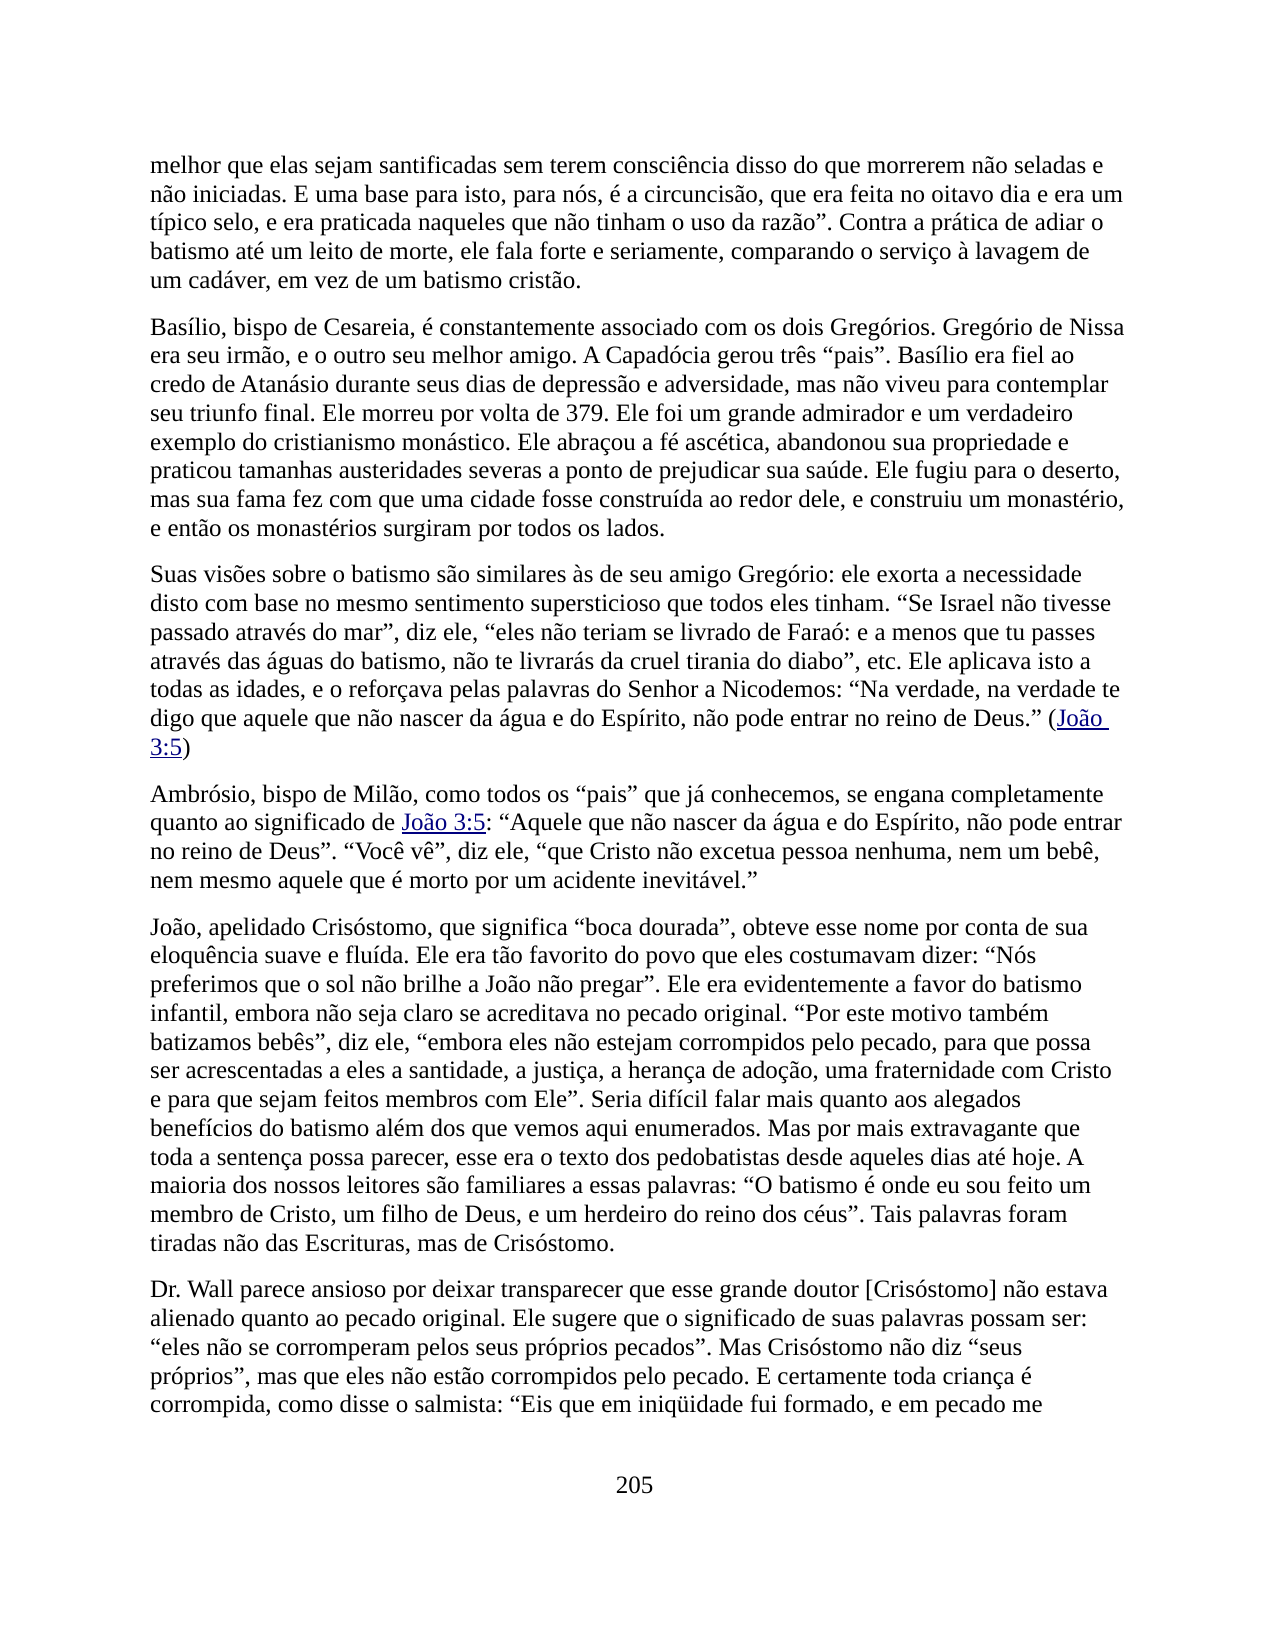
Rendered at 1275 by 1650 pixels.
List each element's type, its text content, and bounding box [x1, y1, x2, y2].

text João, apelidado Crisóstomo, que significa “boca dourada”, obteve esse nome por conta de sua eloquência suave e fluída. Ele era tão favorito do povo que eles costumavam dizer: “Nós preferimos que o sol não brilhe a João não pregar”. Ele era evidentemente a favor do batismo infantil, embora não seja claro se acreditava no pecado original. “Por este motivo também batizamos bebês”, diz ele, “embora eles não estejam corrompidos pelo pecado, para que possa ser acrescentadas a eles a santidade, a justiça, a herança de adoção, uma fraternidade com Cristo e para que sejam feitos membros com Ele”. Seria difícil falar mais quanto aos alegados benefícios do batismo além dos que vemos aqui enumerados. Mas por mais extravagante que toda a sentença possa parecer, esse era o texto dos pedobatistas desde aqueles dias até hoje. A maioria dos nossos leitores são familiares a essas palavras: “O batismo é onde eu sou feito um membro de Cristo, um filho de Deus, e um herdeiro do reino dos céus”. Tais palavras foram tiradas não das Escrituras, mas de Crisóstomo. [150, 912, 1125, 1257]
text Dr. Wall parece ansioso por deixar transparecer que esse grande doutor [Crisóstomo] não estava alienado quanto ao pecado original. Ele sugere que o significado de suas palavras possam ser: “eles não se corromperam pelos seus próprios pecados”. Mas Crisóstomo não diz “seus próprios”, mas que eles não estão corrompidos pelo pecado. E certamente toda criança é corrompida, como disse o salmista: “Eis que em iniqüidade fui formado, e em pecado me [150, 1274, 1125, 1418]
text Suas visões sobre o batismo são similares às de seu amigo Gregório: ele exorta a necessidade disto com base no mesmo sentimento supersticioso que todos eles tinham. “Se Israel não tivesse passado através do mar”, diz ele, “eles não teriam se livrado de Faraó: e a menos que tu passes através das águas do batismo, não te livrarás da cruel tirania do diabo”, etc. Ele aplicava isto a todas as idades, e o reforçava pelas palavras do Senhor a Nicodemos: “Na verdade, na verdade te digo que aquele que não nascer da água e do Espírito, não pode entrar no reino de Deus.” (João 3:5) [150, 559, 1125, 761]
text Ambrósio, bispo de Milão, como todos os “pais” que já conhecemos, se engana completamente quanto ao significado de João 3:5: “Aquele que não nascer da água e do Espírito, não pode entrar no reino de Deus”. “Você vê”, diz ele, “que Cristo não excetua pessoa nenhuma, nem um bebê, nem mesmo aquele que é morto por um acidente inevitável.” [150, 779, 1125, 894]
text Basílio, bispo de Cesareia, é constantemente associado com os dois Gregórios. Gregório de Nissa era seu irmão, e o outro seu melhor amigo. A Capadócia gerou três “pais”. Basílio era fiel ao credo de Atanásio durante seus dias de depressão e adversidade, mas não viveu para contemplar seu triunfo final. Ele morreu por volta de 379. Ele foi um grande admirador e um verdadeiro exemplo do cristianismo monástico. Ele abraçou a fé ascética, abandonou sua propriedade e praticou tamanhas austeridades severas a ponto de prejudicar sua saúde. Ele fugiu para o deserto, mas sua fama fez com que uma cidade fosse construída ao redor dele, e construiu um monastério, e então os monastérios surgiram por todos os lados. [150, 312, 1125, 542]
text melhor que elas sejam santificadas sem terem consciência disso do que morrerem não seladas e não iniciadas. E uma base para isto, para nós, é a circuncisão, que era feita no oitavo dia e era um típico selo, e era praticada naqueles que não tinham o uso da razão”. Contra a prática de adiar o batismo até um leito de morte, ele fala forte e seriamente, comparando o serviço à lavagem de um cadáver, em vez de um batismo cristão. [150, 150, 1125, 294]
